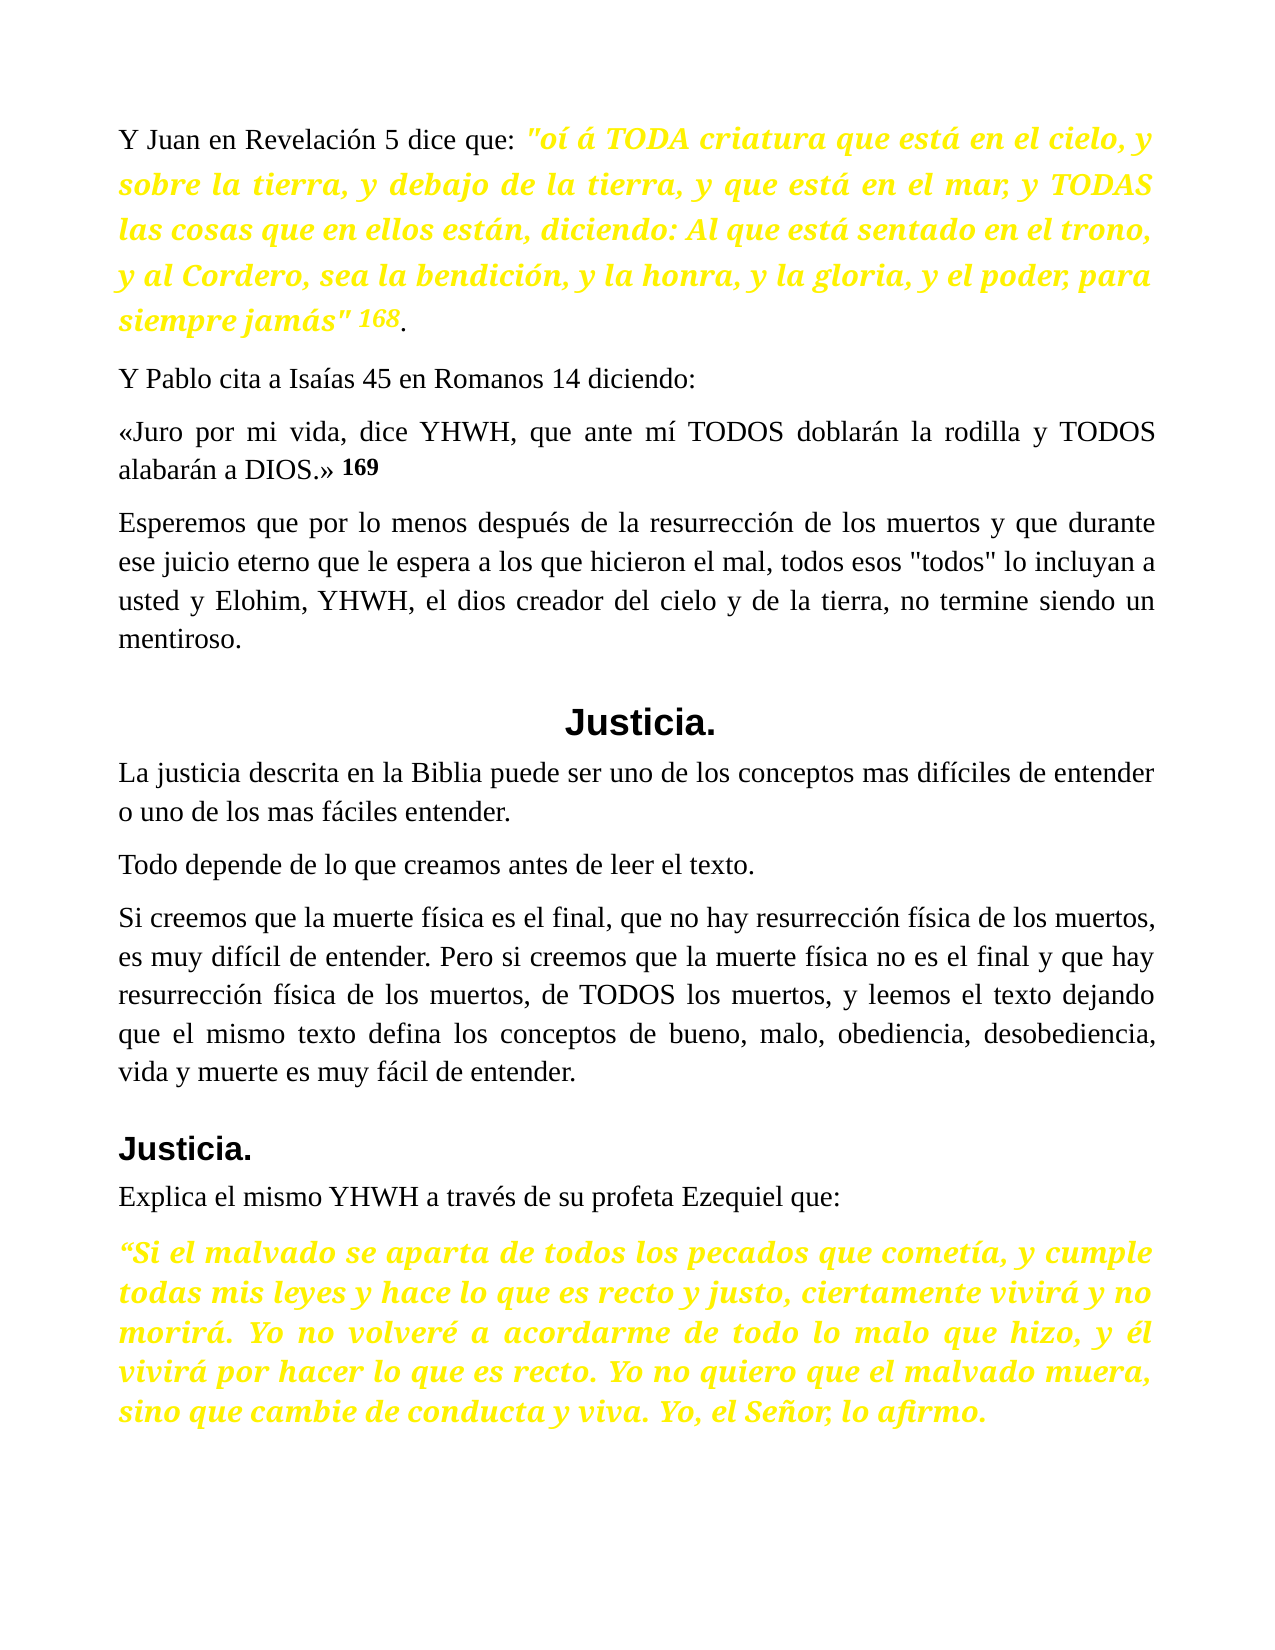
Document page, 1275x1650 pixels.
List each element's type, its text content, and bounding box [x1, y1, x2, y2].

text “Si el malvado se aparta de todos los pecados que cometía, y cumple todas mis leyes y hace lo que es recto y justo, ciertamente vivirá y no morirá. Yo no volveré a acordarme de todo lo malo que hizo, y él vivirá por hacer lo que es recto. Yo no quiero que el malvado muera, sino que cambie de conducta y viva. Yo, el Señor, lo afirmo. [118, 1233, 1157, 1431]
text Y Juan en Revelación 5 dice que: "oí á TODA criatura que está en el cielo, y sobre la tierra, y debajo de la tierra, y que está en el mar, y TODAS las cosas que en ellos están, diciendo: Al que está sentado en el trono, y al Cordero, sea la bendición, y la honra, y la gloria, y el poder, para siempre jamás" . [118, 118, 1157, 340]
text La justicia descrita en la Biblia puede ser uno de los conceptos mas difíciles de entender o uno de los mas fáciles entender. [118, 756, 1157, 828]
text Esperemos que por lo menos después de la resurrección de los muertos y que durante ese juicio eterno que le espera a los que hicieron el mal, todos esos "todos" lo incluyan a usted y Elohim, YHWH, el dios creador del cielo y de la tierra, no termine siendo un mentiroso. [118, 506, 1157, 655]
subtitle Justicia. [124, 699, 1157, 743]
text Y Pablo cita a Isaías 45 en Romanos 14 diciendo: [118, 361, 1157, 394]
subtitle Justicia. [118, 1128, 1157, 1167]
text Explica el mismo YHWH a través de su profeta Ezequiel que: [118, 1179, 1157, 1213]
text Todo depende de lo que creamos antes de leer el texto. [118, 847, 1157, 881]
text «Juro por mi vida, dice YHWH, que ante mí TODOS doblarán la rodilla y TODOS alabarán a DIOS.» [118, 414, 1157, 486]
text Si creemos que la muerte física es el final, que no hay resurrección física de los muertos, es muy difícil de entender. Pero si creemos que la muerte física no es el final y que hay resurrección física de los muertos, de TODOS los muertos, y leemos el texto dejando que el mismo texto defina los conceptos de bueno, malo, obediencia, desobediencia, vida y muerte es muy fácil de entender. [118, 900, 1157, 1088]
